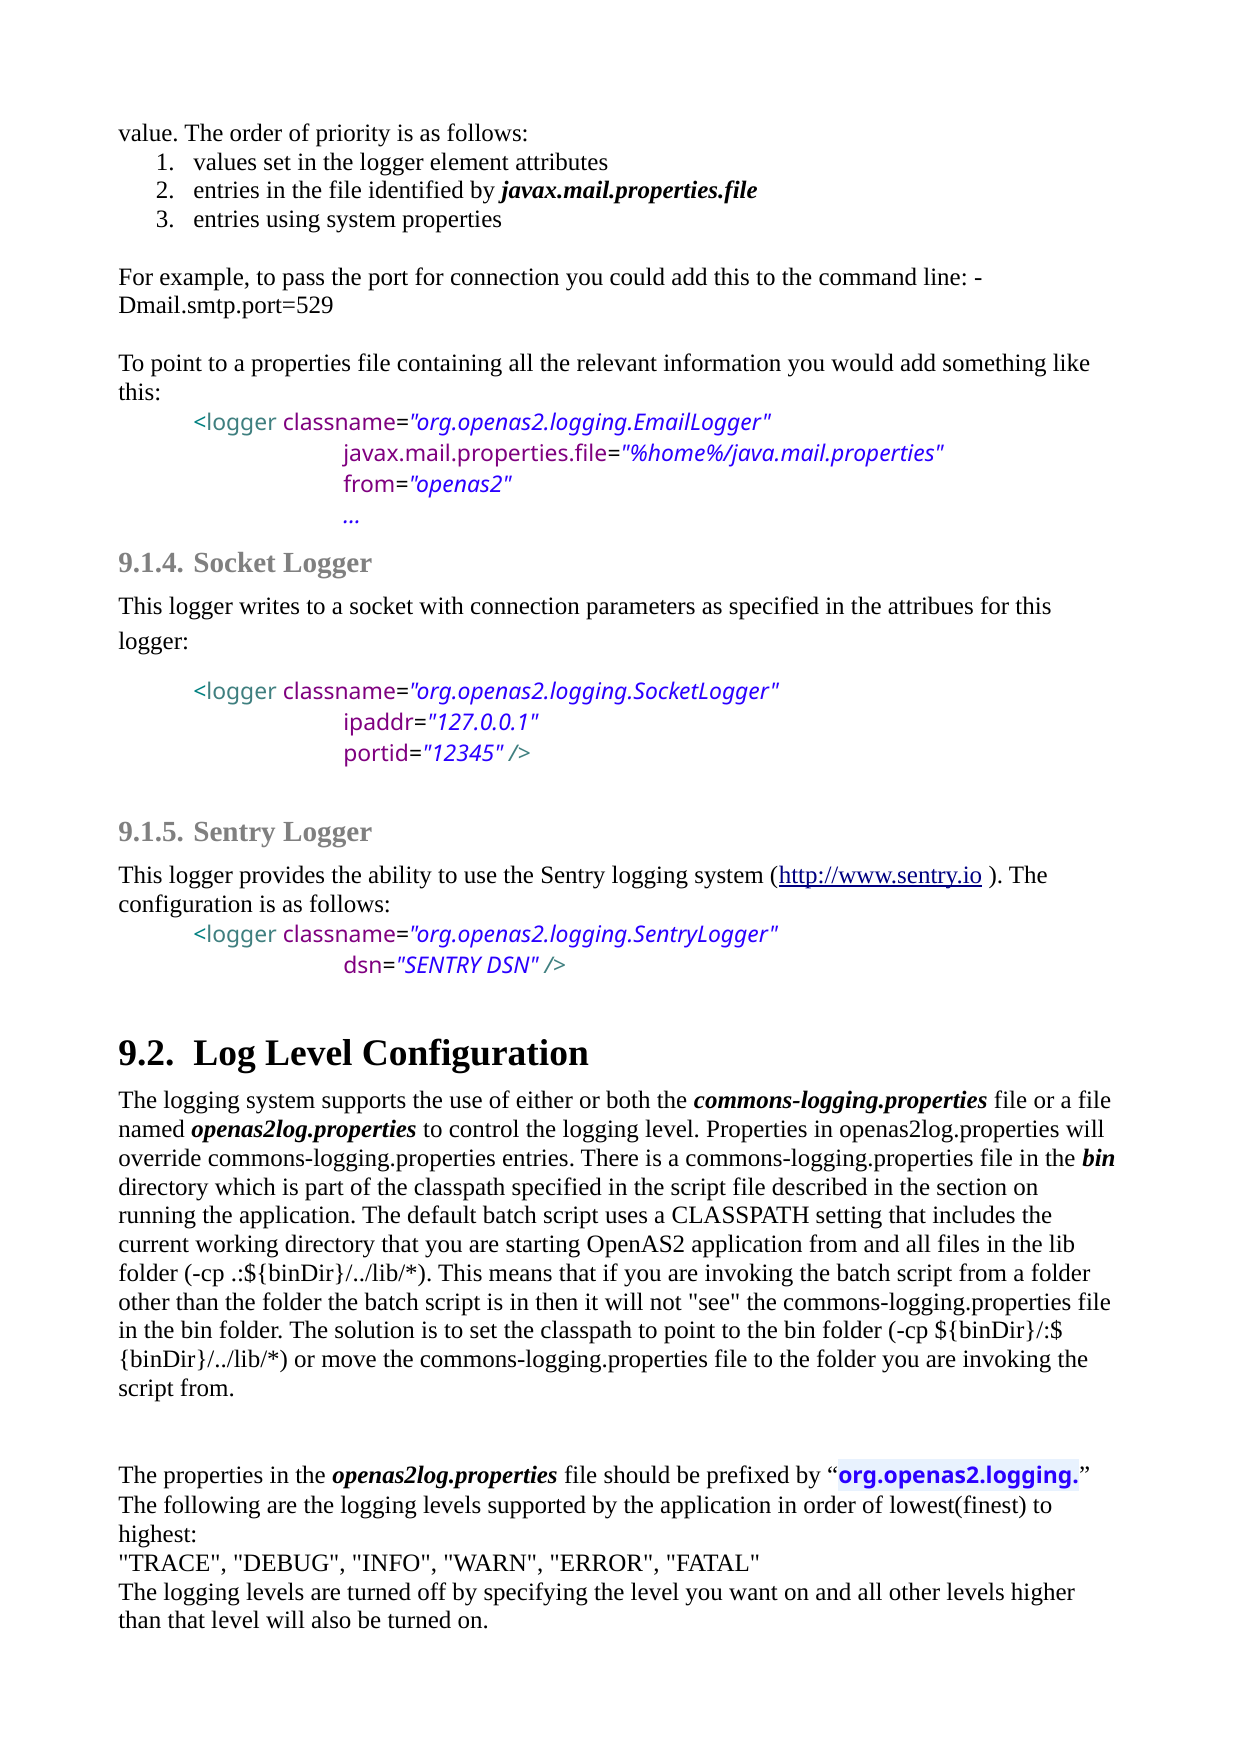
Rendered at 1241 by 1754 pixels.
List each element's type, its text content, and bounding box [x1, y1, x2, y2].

text <logger classname="org.openas2.logging.EmailLogger" [118, 406, 1122, 437]
text portid="12345" /> [118, 737, 1122, 768]
list values set in the logger element attributes [156, 147, 1122, 176]
text The following are the logging levels supported by the application in order of lowest(finest) to highest: [118, 1491, 1122, 1548]
text This logger provides the ability to use the Sentry logging system (http://www.sentry.io ). The configuration is as follows: [118, 860, 1122, 918]
text <logger classname="org.openas2.logging.SentryLogger" [193, 918, 1122, 949]
subtitle Sentry Logger [118, 814, 1122, 848]
text ipaddr="127.0.0.1" [118, 706, 1122, 737]
text This logger writes to a socket with connection parameters as specified in the attribues for this logger: [118, 591, 1122, 654]
text The properties in the openas2log.properties file should be prefixed by “org.openas2.logging.” [118, 1459, 1122, 1491]
text The logging levels are turned off by specifying the level you want on and all other levels higher than that level will also be turned on. [118, 1577, 1122, 1634]
list entries using system properties [156, 204, 1122, 233]
text "TRACE", "DEBUG", "INFO", "WARN", "ERROR", "FATAL" [118, 1548, 1122, 1577]
text … [118, 499, 1122, 531]
text javax.mail.properties.file="%home%/java.mail.properties" [118, 437, 1122, 468]
subtitle Socket Logger [118, 545, 1122, 579]
text To point to a properties file containing all the relevant information you would add something like this: [118, 348, 1122, 406]
subtitle Log Level Configuration [118, 1030, 1122, 1073]
text value. The order of priority is as follows: [118, 118, 1122, 147]
text dsn="SENTRY DSN" /> [118, 949, 1122, 980]
text The logging system supports the use of either or both the commons-logging.properties file or a file named openas2log.properties to control the logging level. Properties in openas2log.properties will override commons-logging.properties entries. There is a commons-logging.properties file in the bin directory which is part of the classpath specified in the script file described in the section on running the application. The default batch script uses a CLASSPATH setting that includes the current working directory that you are starting OpenAS2 application from and all files in the lib folder (-cp .:${binDir}/../lib/*). This means that if you are invoking the batch script from a folder other than the folder the batch script is in then it will not "see" the commons-logging.properties file in the bin folder. The solution is to set the classpath to point to the bin folder (-cp ${binDir}/:${binDir}/../lib/*) or move the commons-logging.properties file to the folder you are invoking the script from. [118, 1086, 1122, 1402]
text <logger classname="org.openas2.logging.SocketLogger" [193, 675, 1122, 706]
text For example, to pass the port for connection you could add this to the command line: -Dmail.smtp.port=529 [118, 262, 1122, 319]
text from="openas2" [118, 468, 1122, 499]
list entries in the file identified by javax.mail.properties.file [156, 176, 1122, 204]
